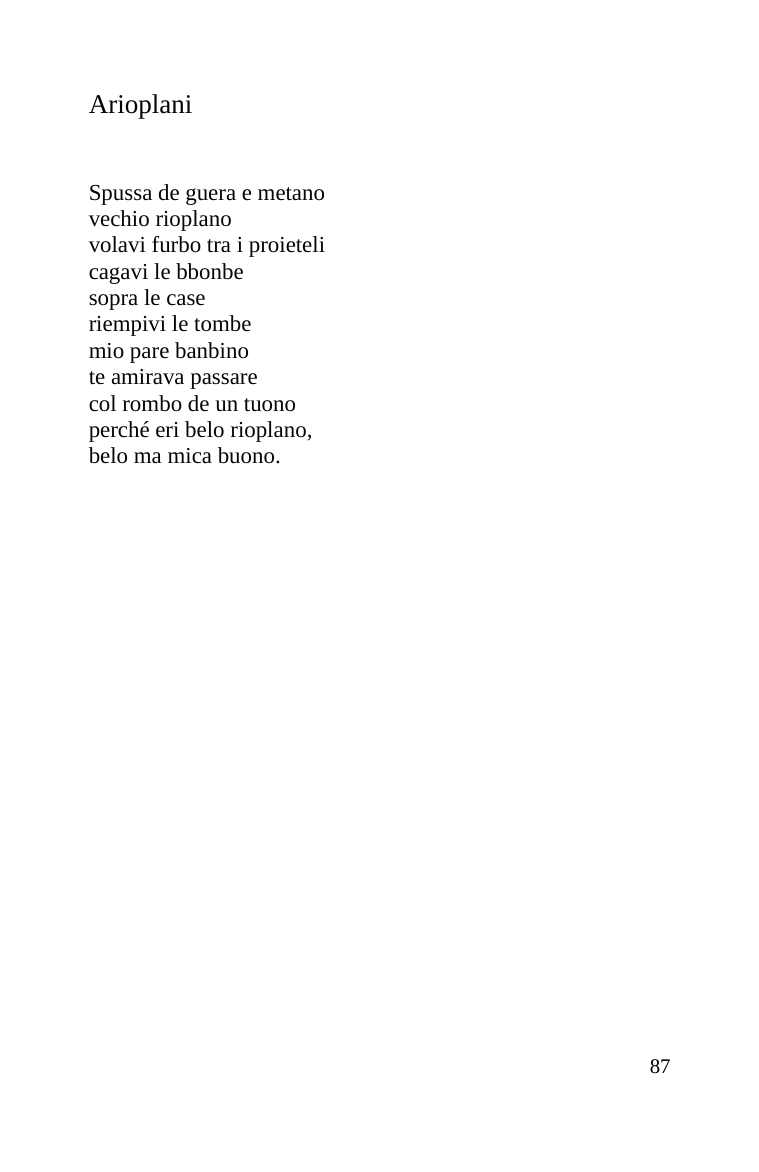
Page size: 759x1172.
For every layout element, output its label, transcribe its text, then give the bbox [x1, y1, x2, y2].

text vechio rioplano [88, 205, 670, 231]
text Arioplani [88, 88, 670, 120]
text belo ma mica buono. [88, 442, 670, 469]
text perché eri belo rioplano, [88, 416, 670, 442]
text cagavi le bbonbe [88, 258, 670, 284]
text sopra le case [88, 284, 670, 311]
text mio pare banbino [88, 337, 670, 363]
text col rombo de un tuono [88, 389, 670, 416]
text riempivi le tombe [88, 311, 670, 337]
text te amirava passare [88, 363, 670, 389]
text Spussa de guera e metano [88, 179, 670, 205]
text volavi furbo tra i proieteli [88, 231, 670, 258]
